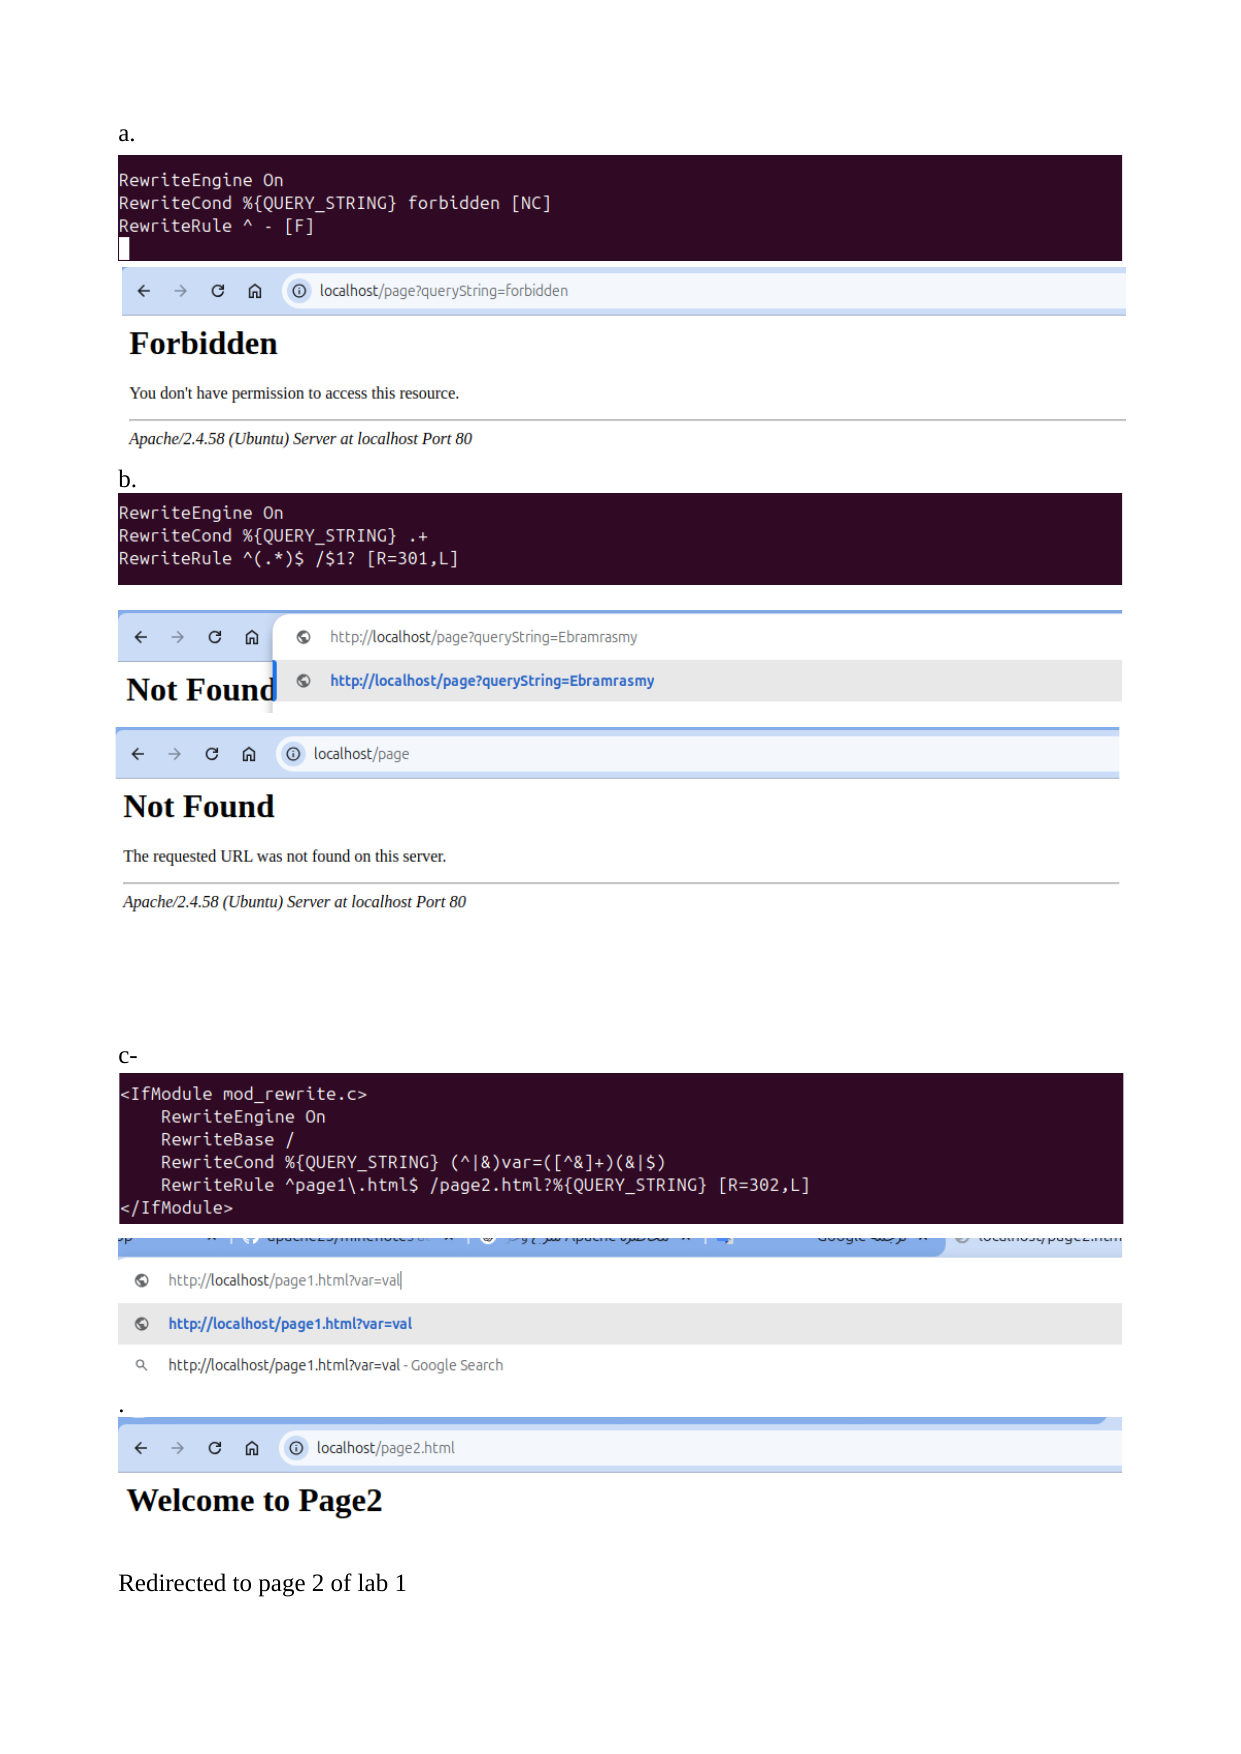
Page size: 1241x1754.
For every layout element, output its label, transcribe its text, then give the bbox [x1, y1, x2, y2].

text [118, 1069, 1122, 1238]
picture [122, 267, 1126, 465]
picture [118, 1417, 1123, 1568]
text Redirected to page 2 of lab 1 [118, 1568, 1122, 1597]
picture [119, 1073, 1124, 1224]
picture [118, 610, 1123, 713]
text c- [118, 1041, 1122, 1069]
picture [115, 727, 1120, 926]
text b. [118, 465, 1122, 493]
picture [118, 155, 1123, 261]
text [118, 147, 1122, 155]
text a. [118, 118, 1122, 147]
picture [118, 493, 1123, 585]
picture [118, 1238, 1123, 1389]
text . [118, 1389, 1122, 1417]
